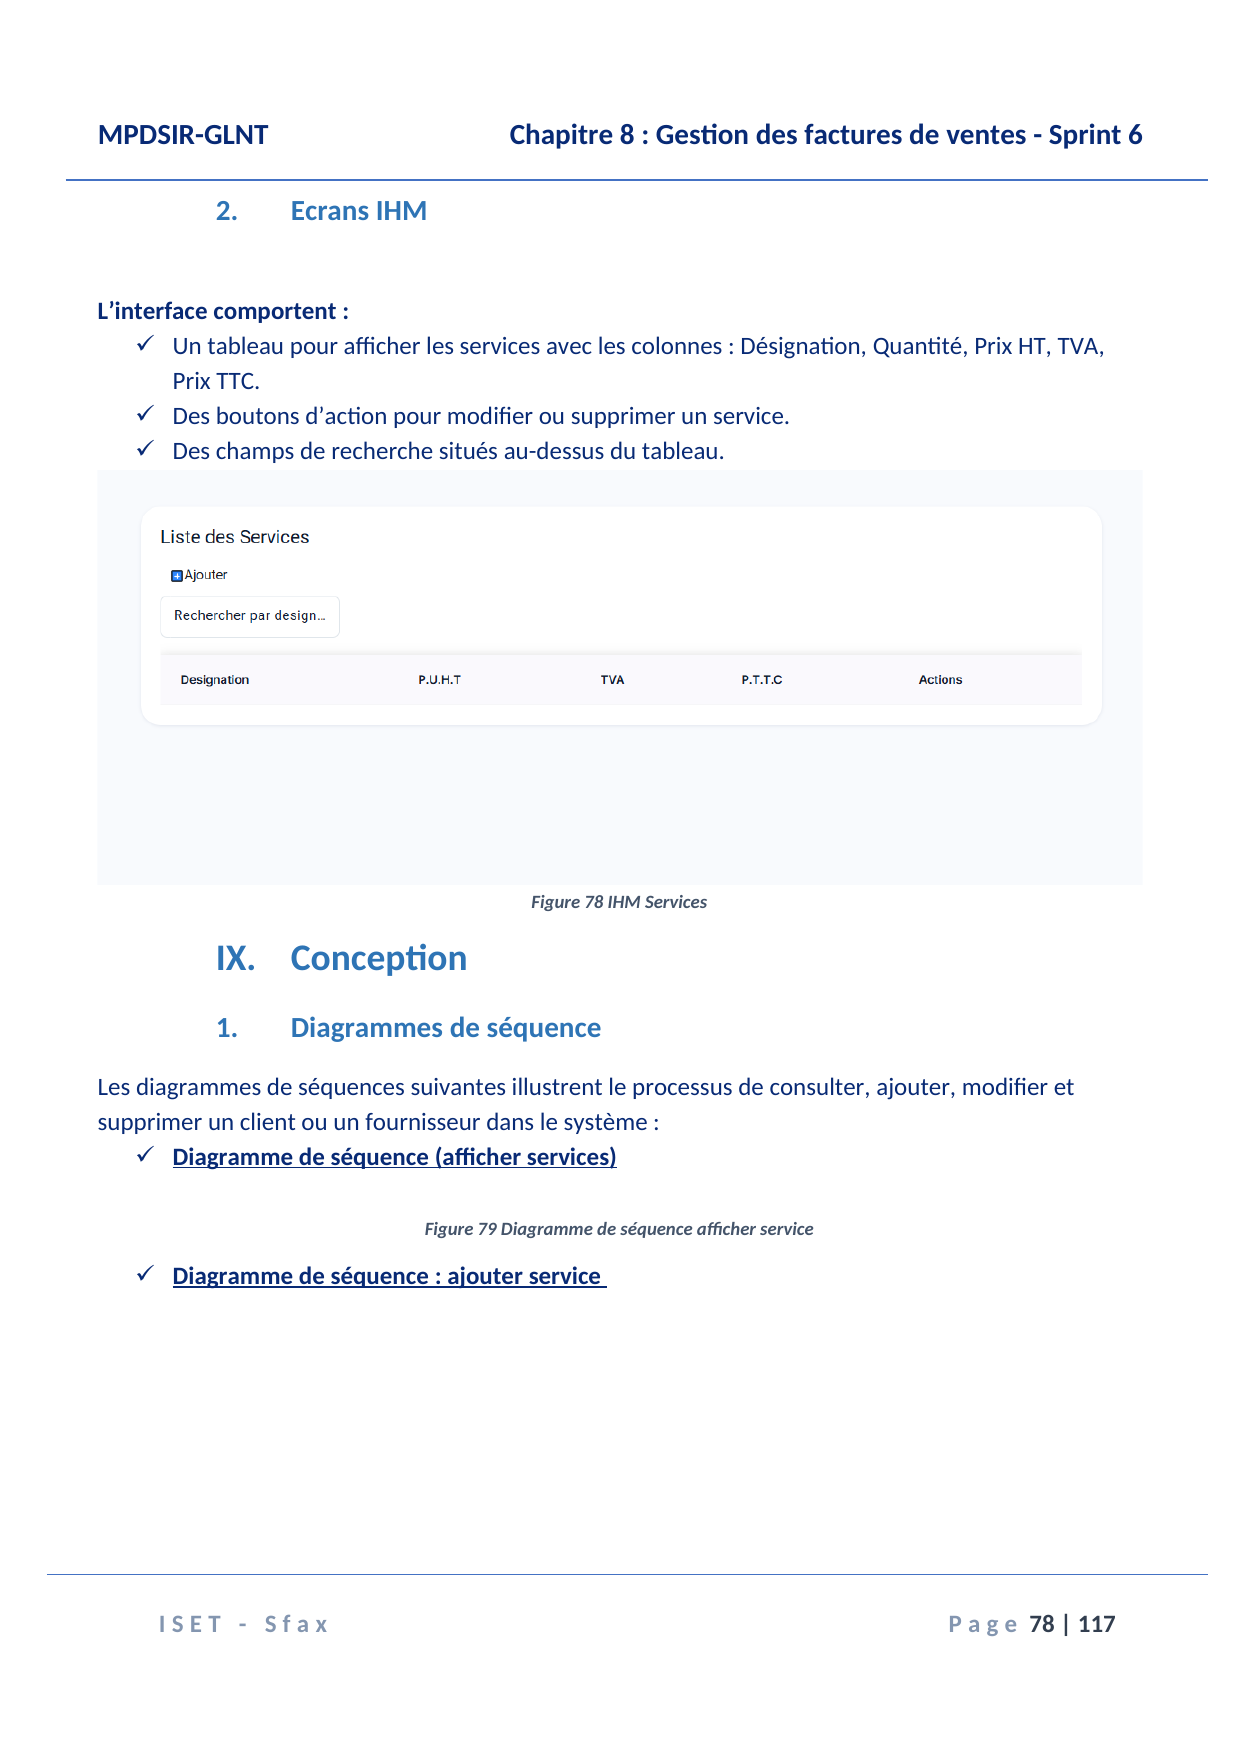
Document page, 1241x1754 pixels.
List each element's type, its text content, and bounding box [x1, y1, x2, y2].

list Diagramme de séquence : ajouter service [135, 1260, 1143, 1291]
text Figure 78 IHM Services [97, 890, 1143, 913]
subtitle Conception [216, 934, 1143, 980]
list Des champs de recherche situés au-dessus du tableau. [135, 435, 1143, 466]
list Un tableau pour afficher les services avec les colonnes : Désignation, Quantité, Prix HT, TVA, Prix TTC. [135, 330, 1143, 396]
text L’interface comportent : [97, 295, 1143, 326]
list Diagramme de séquence (afficher services) [135, 1141, 1143, 1171]
subtitle Ecrans IHM [216, 192, 1143, 228]
list Des boutons d’action pour modifier ou supprimer un service. [135, 400, 1143, 431]
subtitle Diagrammes de séquence [216, 1009, 1143, 1044]
text Les diagrammes de séquences suivantes illustrent le processus de consulter, ajouter, modifier et supprimer un client ou un fournisseur dans le système : [97, 1071, 1143, 1136]
text Figure 79 Diagramme de séquence afficher service [97, 1217, 1143, 1239]
